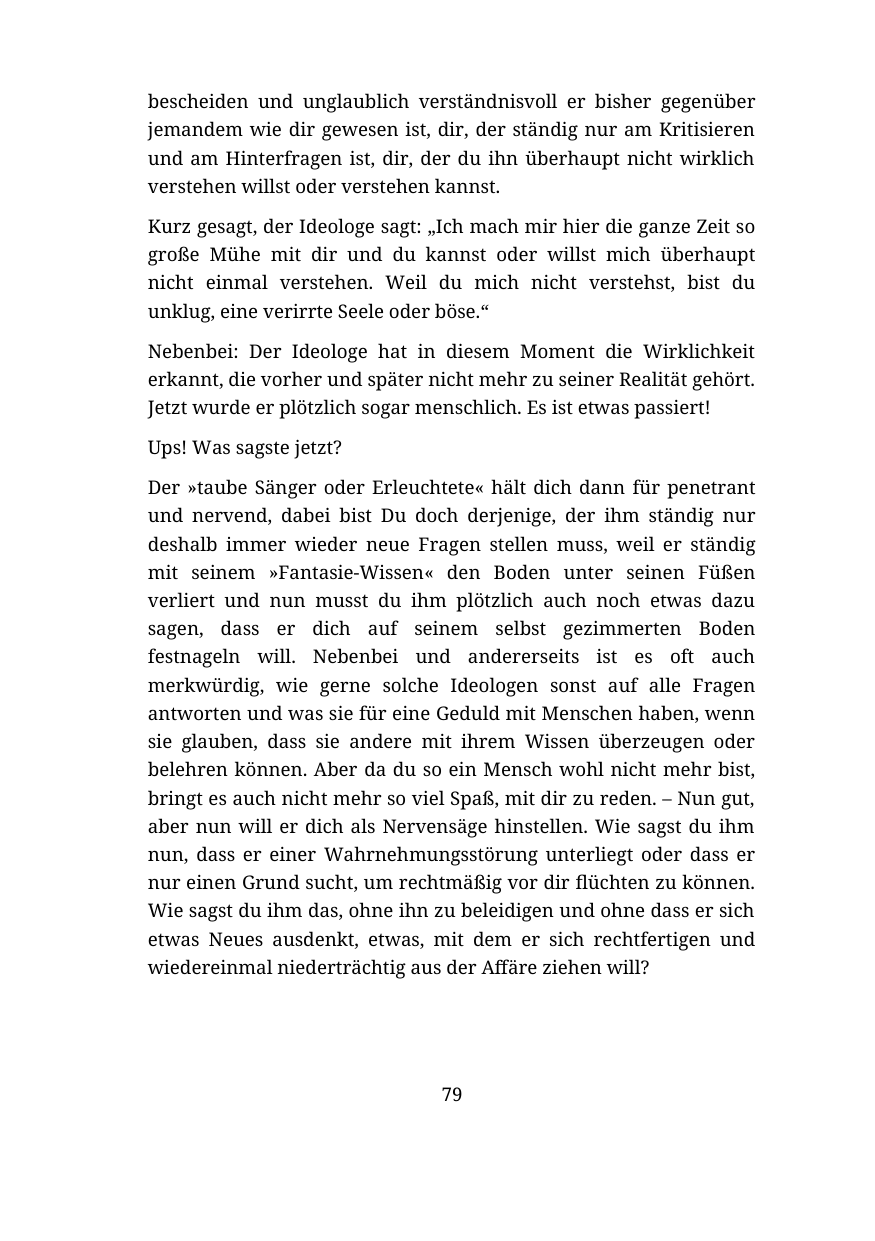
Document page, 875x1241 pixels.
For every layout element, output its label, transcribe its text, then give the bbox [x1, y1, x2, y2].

text Ups! Was sagste jetzt? [148, 434, 756, 460]
text Nebenbei: Der Ideologe hat in diesem Moment die Wirklichkeit erkannt, die vorher und später nicht mehr zu seiner Realität gehört. Jetzt wurde er plötzlich sogar menschlich. Es ist etwas passiert! [148, 338, 756, 420]
text Kurz gesagt, der Ideologe sagt: „Ich mach mir hier die ganze Zeit so große Mühe mit dir und du kannst oder willst mich überhaupt nicht einmal verstehen. Weil du mich nicht verstehst, bist du unklug, eine verirrte Seele oder böse.“ [148, 213, 756, 323]
text bescheiden und unglaublich verständnisvoll er bisher gegenüber jemandem wie dir gewesen ist, dir, der ständig nur am Kritisieren und am Hinterfragen ist, dir, der du ihn überhaupt nicht wirklich verstehen willst oder verstehen kannst. [148, 88, 756, 199]
text Der »taube Sänger oder Erleuchtete« hält dich dann für penetrant und nervend, dabei bist Du doch derjenige, der ihm ständig nur deshalb immer wieder neue Fragen stellen muss, weil er ständig mit seinem »Fantasie-Wissen« den Boden unter seinen Füßen verliert und nun musst du ihm plötzlich auch noch etwas dazu sagen, dass er dich auf seinem selbst gezimmerten Boden festnageln will. Nebenbei und andererseits ist es oft auch merkwürdig, wie gerne solche Ideologen sonst auf alle Fragen antworten und was sie für eine Geduld mit Menschen haben, wenn sie glauben, dass sie andere mit ihrem Wissen überzeugen oder belehren können. Aber da du so ein Mensch wohl nicht mehr bist, bringt es auch nicht mehr so viel Spaß, mit dir zu reden. – Nun gut, aber nun will er dich als Nervensäge hinstellen. Wie sagst du ihm nun, dass er einer Wahrnehmungsstörung unterliegt oder dass er nur einen Grund sucht, um rechtmäßig vor dir flüchten zu können. Wie sagst du ihm das, ohne ihn zu beleidigen und ohne dass er sich etwas Neues ausdenkt, etwas, mit dem er sich rechtfertigen und wiedereinmal niederträchtig aus der Affäre ziehen will? [148, 474, 756, 980]
